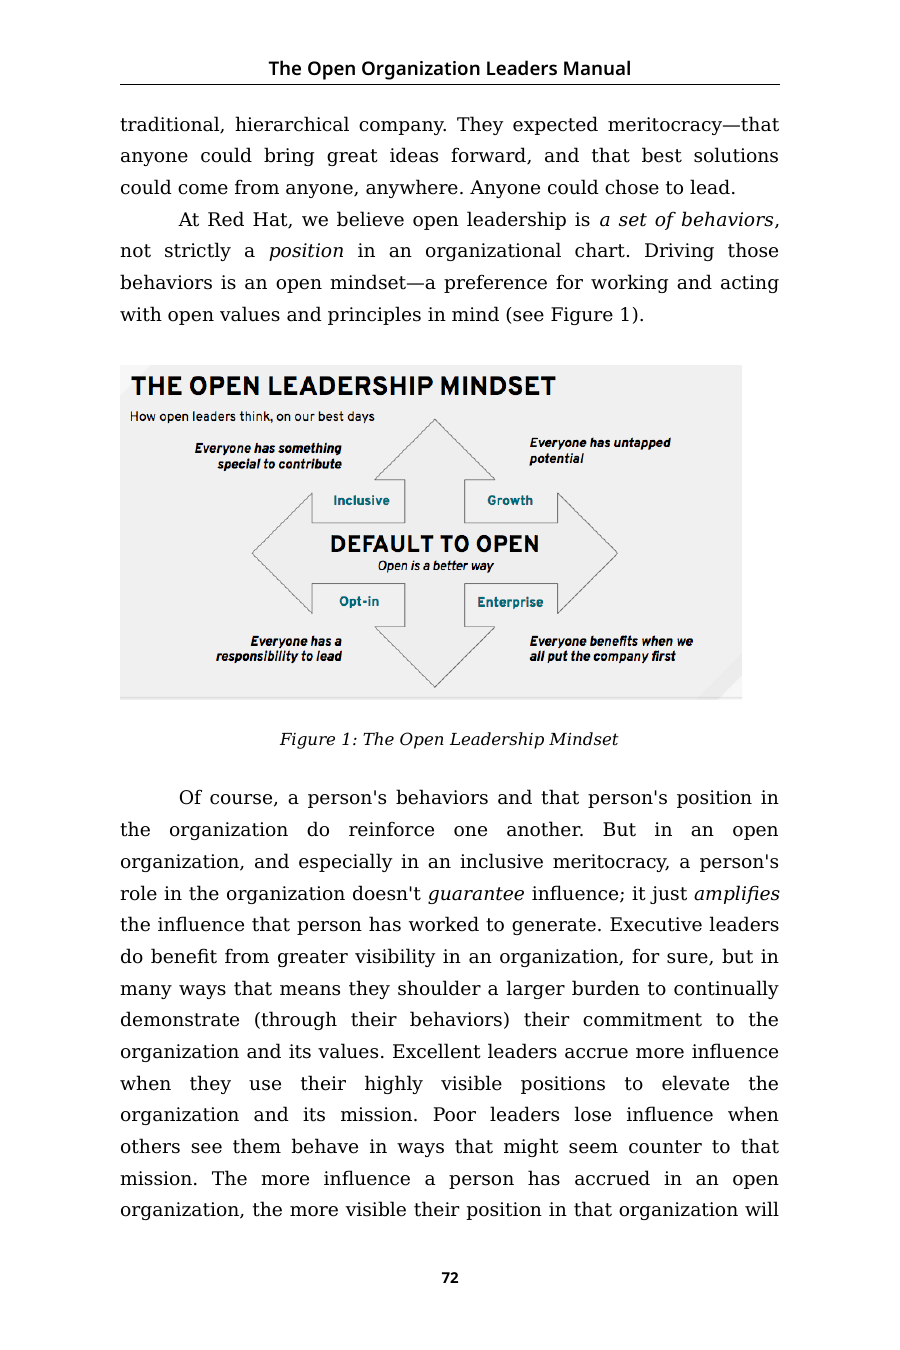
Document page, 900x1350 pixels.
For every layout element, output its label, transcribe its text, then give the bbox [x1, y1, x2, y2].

text At Red Hat, we believe open leadership is a set of behaviors, not strictly a position in an organizational chart. Driving those behaviors is an open mindset—a preference for working and acting with open values and principles in mind (see Figure 1). [120, 209, 780, 326]
picture [120, 365, 743, 700]
text Of course, a person's behaviors and that person's position in the organization do reinforce one another. But in an open organization, and especially in an inclusive meritocracy, a person's role in the organization doesn't guarantee influence; it just amplifies the influence that person has worked to generate. Executive leaders do benefit from greater visibility in an organization, for sure, but in many ways that means they shoulder a larger burden to continually demonstrate (through their behaviors) their commitment to the organization and its values. Excellent leaders accrue more influence when they use their highly visible positions to elevate the organization and its mission. Poor leaders lose influence when others see them behave in ways that might seem counter to that mission. The more influence a person has accrued in an open organization, the more visible their position in that organization will [120, 787, 780, 1221]
text traditional, hierarchical company. They expected meritocracy—that anyone could bring great ideas forward, and that best solutions could come from anyone, anywhere. Anyone could chose to lead. [120, 114, 780, 199]
text Figure 1: The Open Leadership Mindset [120, 729, 780, 749]
